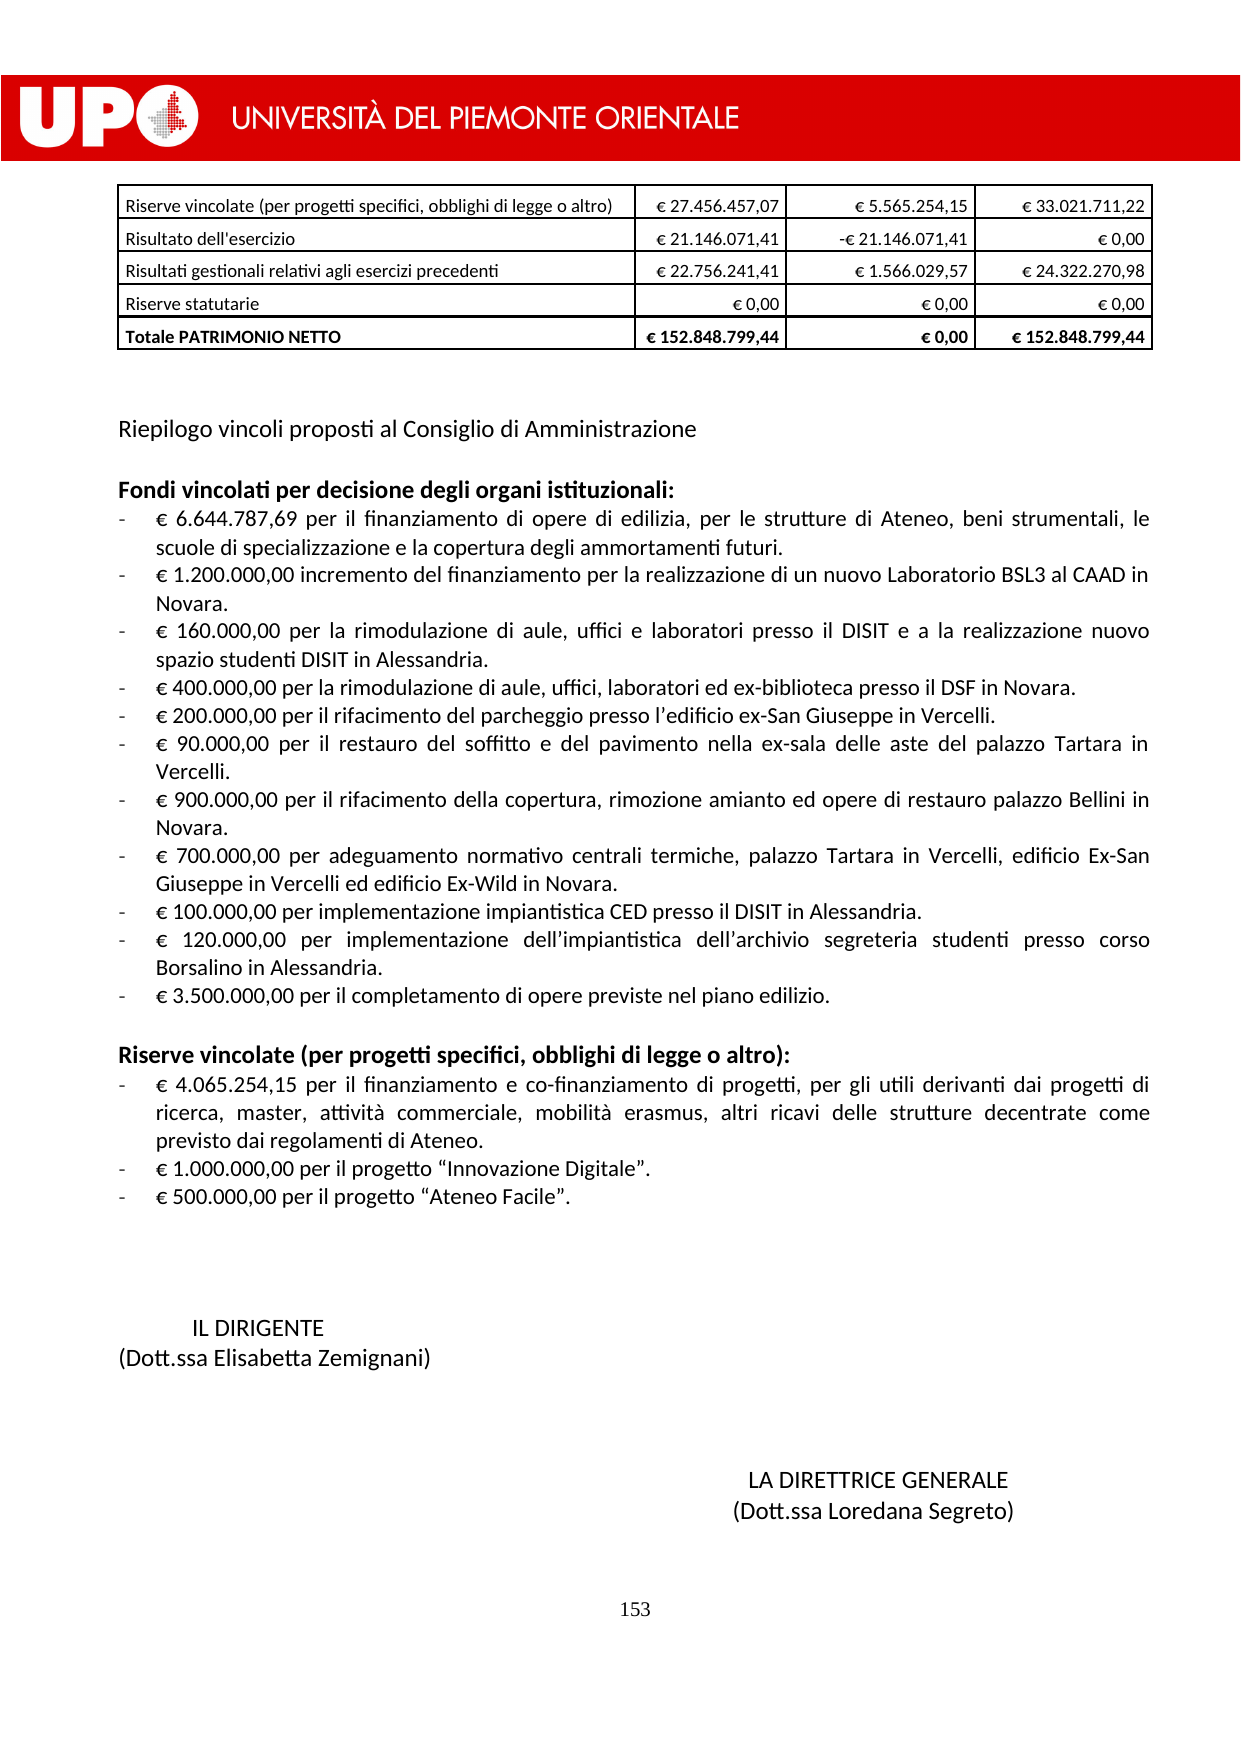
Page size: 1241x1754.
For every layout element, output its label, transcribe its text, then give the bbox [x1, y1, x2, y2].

table_cell Totale PATRIMONIO NETTO [119, 318, 634, 348]
list € 90.000,00 per il restauro del soffitto e del pavimento nella ex-sala delle aste del palazzo Tartara in Vercelli. [118, 729, 1152, 785]
table_cell € 1.566.029,57 [787, 252, 974, 283]
list € 160.000,00 per la rimodulazione di aule, uffici e laboratori presso il DISIT e a la realizzazione nuovo spazio studenti DISIT in Alessandria. [118, 617, 1152, 673]
table_cell € 24.322.270,98 [976, 252, 1151, 283]
list € 400.000,00 per la rimodulazione di aule, uffici, laboratori ed ex-biblioteca presso il DSF in Novara. [118, 673, 1152, 701]
table_cell € 0,00 [636, 285, 785, 315]
text (Dott.ssa Elisabetta Zemignani) [118, 1342, 1134, 1373]
list € 4.065.254,15 per il finanziamento e co-finanziamento di progetti, per gli utili derivanti dai progetti di ricerca, master, attività commerciale, mobilità erasmus, altri ricavi delle strutture decentrate come previsto dai regolamenti di Ateneo. [118, 1070, 1152, 1154]
table_cell Risultato dell'esercizio [119, 219, 634, 250]
table_cell Risultati gestionali relativi agli esercizi precedenti [119, 252, 634, 283]
table_cell € 0,00 [787, 318, 974, 348]
text IL DIRIGENTE [118, 1312, 1134, 1342]
text Riserve vincolate (per progetti specifici, obblighi di legge o altro): [118, 1039, 1152, 1070]
table_cell € 5.565.254,15 [787, 186, 974, 217]
list € 500.000,00 per il progetto “Ateneo Facile”. [118, 1182, 1152, 1210]
table_cell € 0,00 [976, 285, 1151, 315]
table_cell € 152.848.799,44 [636, 318, 785, 348]
list € 900.000,00 per il rifacimento della copertura, rimozione amianto ed opere di restauro palazzo Bellini in Novara. [118, 785, 1152, 841]
table_cell € 27.456.457,07 [636, 186, 785, 217]
table_cell Riserve statutarie [119, 285, 634, 315]
table_cell € 21.146.071,41 [636, 219, 785, 250]
text Riepilogo vincoli proposti al Consiglio di Amministrazione [118, 413, 1152, 443]
table_cell € 0,00 [976, 219, 1151, 250]
list € 100.000,00 per implementazione impiantistica CED presso il DISIT in Alessandria. [118, 897, 1152, 925]
table_cell € 0,00 [787, 285, 974, 315]
list € 120.000,00 per implementazione dell’impiantistica dell’archivio segreteria studenti presso corso Borsalino in Alessandria. [118, 925, 1152, 981]
text LA DIRETTRICE GENERALE (Dott.ssa Loredana Segreto) [118, 1464, 1134, 1526]
list € 6.644.787,69 per il finanziamento di opere di edilizia, per le strutture di Ateneo, beni strumentali, le scuole di specializzazione e la copertura degli ammortamenti futuri. [118, 504, 1152, 561]
table_cell € 152.848.799,44 [976, 318, 1151, 348]
list € 200.000,00 per il rifacimento del parcheggio presso l’edificio ex-San Giuseppe in Vercelli. [118, 701, 1152, 729]
list € 1.200.000,00 incremento del finanziamento per la realizzazione di un nuovo Laboratorio BSL3 al CAAD in Novara. [118, 561, 1152, 617]
table_cell Riserve vincolate (per progetti specifici, obblighi di legge o altro) [119, 186, 634, 217]
text Fondi vincolati per decisione degli organi istituzionali: [118, 474, 1152, 504]
table_cell -€ 21.146.071,41 [787, 219, 974, 250]
table_cell € 22.756.241,41 [636, 252, 785, 283]
table_cell € 33.021.711,22 [976, 186, 1151, 217]
list € 700.000,00 per adeguamento normativo centrali termiche, palazzo Tartara in Vercelli, edificio Ex-San Giuseppe in Vercelli ed edificio Ex-Wild in Novara. [118, 841, 1152, 897]
list € 1.000.000,00 per il progetto “Innovazione Digitale”. [118, 1154, 1152, 1182]
list € 3.500.000,00 per il completamento di opere previste nel piano edilizio. [118, 981, 1152, 1009]
